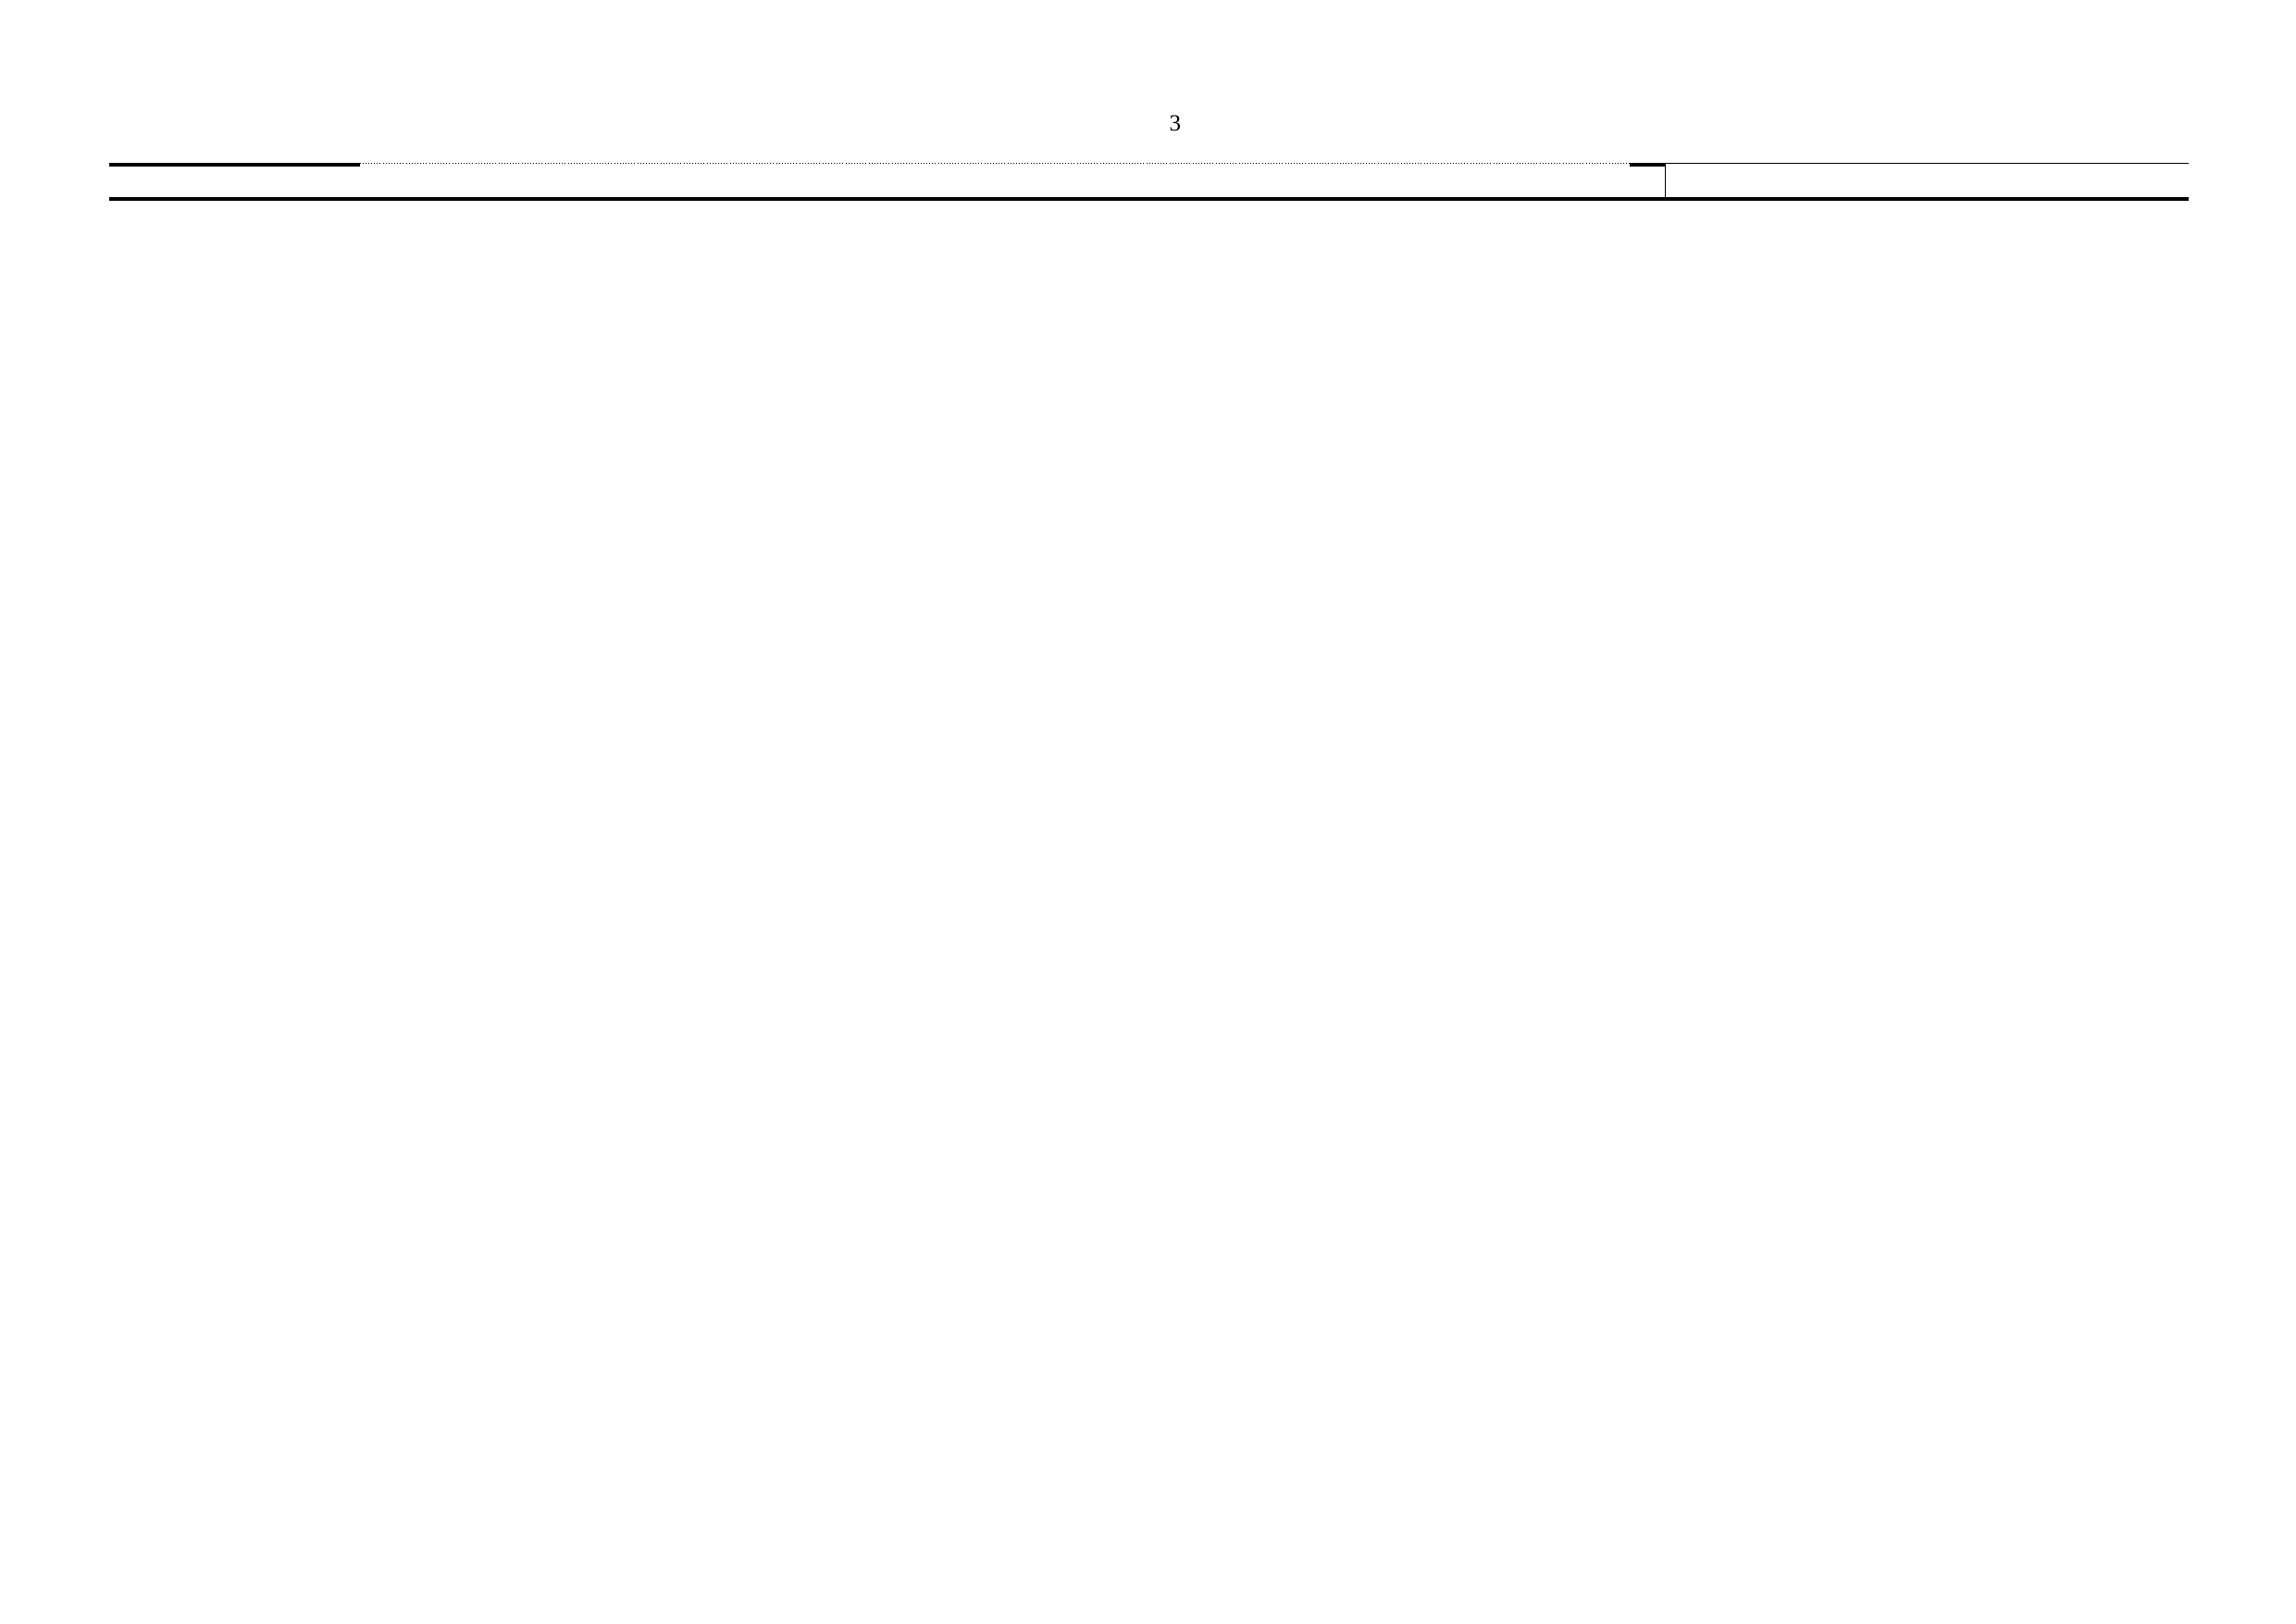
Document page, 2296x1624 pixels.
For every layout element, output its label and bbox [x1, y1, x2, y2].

table_cell [1666, 164, 2189, 196]
table_cell [2189, 163, 2194, 196]
table_cell [1630, 167, 1665, 196]
table_cell [360, 163, 1630, 196]
table_cell [109, 167, 359, 196]
